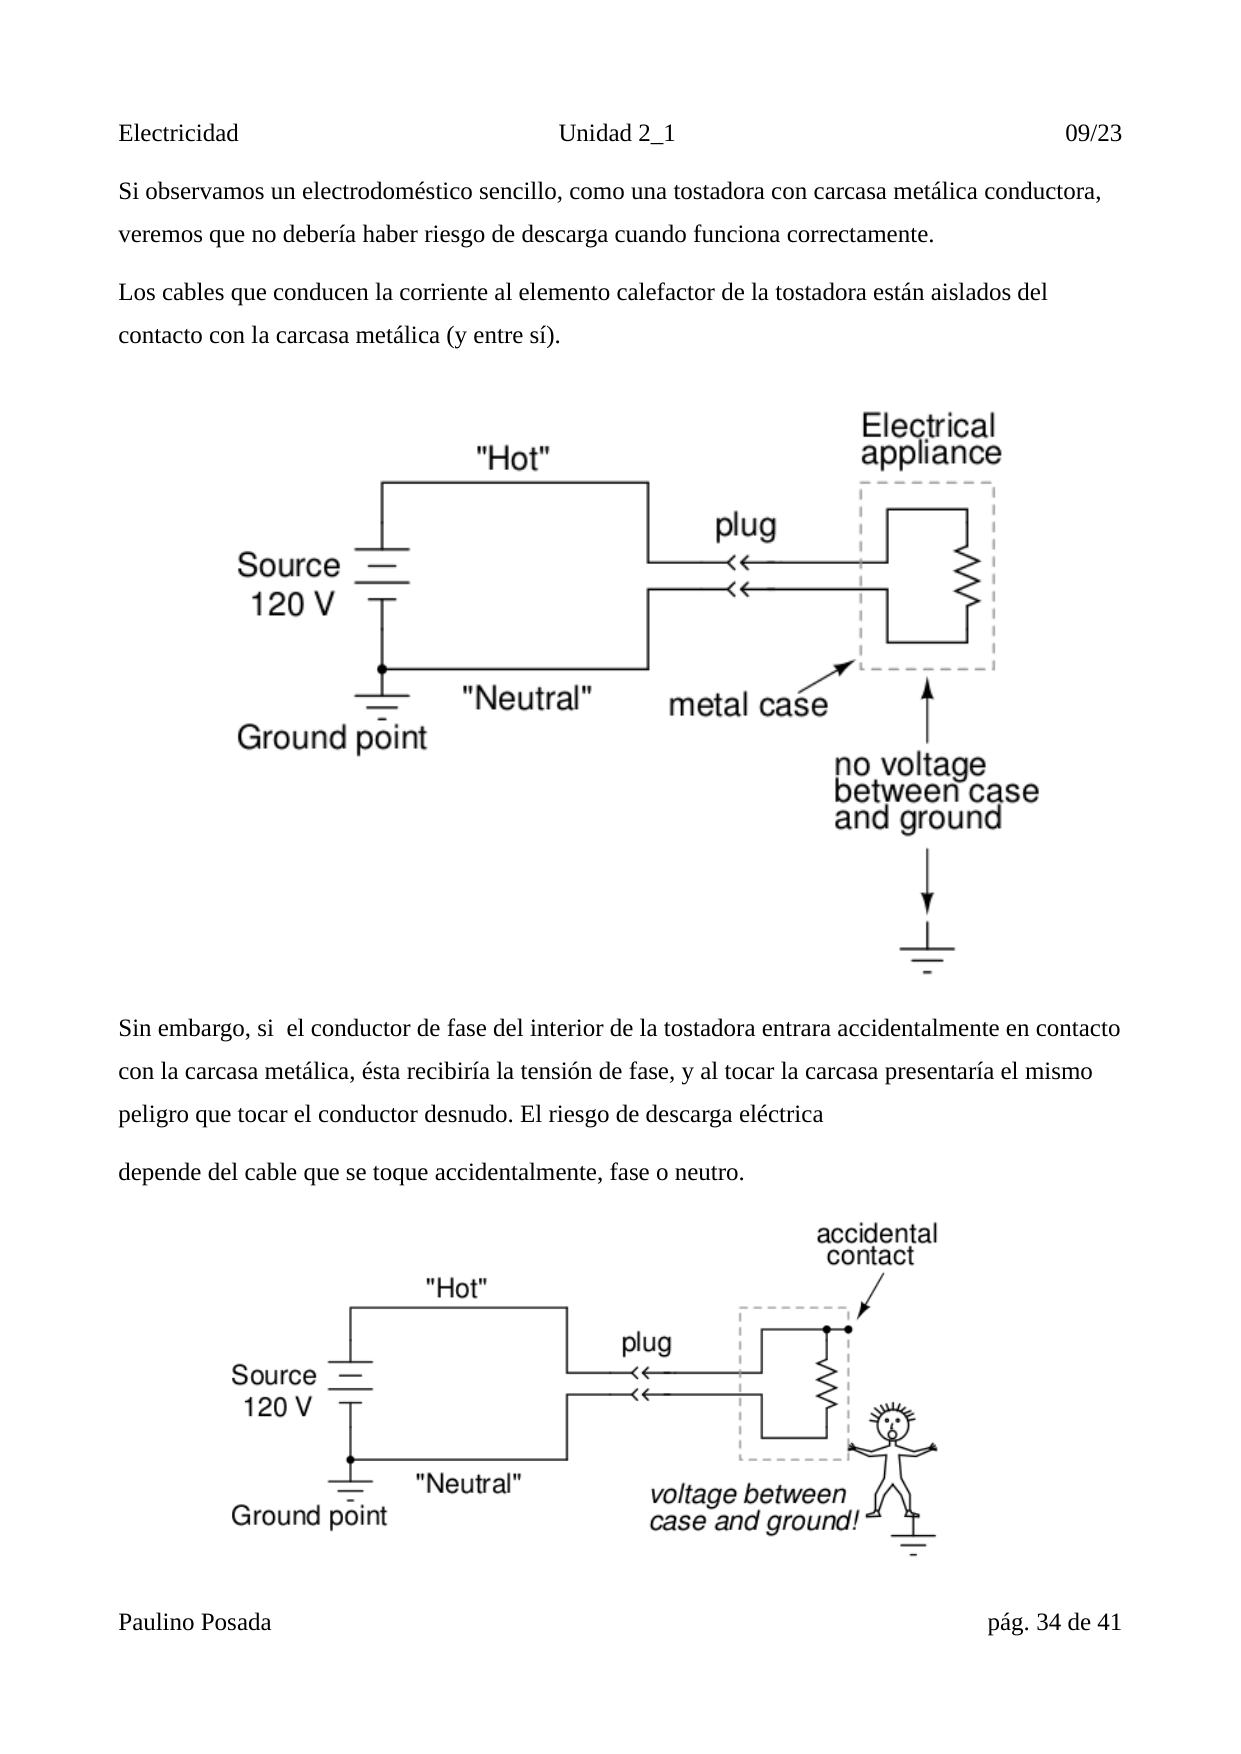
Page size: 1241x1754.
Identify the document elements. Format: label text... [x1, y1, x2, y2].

text Si observamos un electrodoméstico sencillo, como una tostadora con carcasa metálica conductora, veremos que no debería haber riesgo de descarga cuando funciona correctamente. [118, 176, 1122, 248]
text Los cables que conducen la corriente al elemento calefactor de la tostadora están aislados del contacto con la carcasa metálica (y entre sí). [118, 277, 1122, 349]
picture [190, 376, 1050, 1001]
text depende del cable que se toque accidentalmente, fase o neutro. [118, 1157, 1122, 1186]
text Sin embargo, si el conductor de fase del interior de la tostadora entrara accidentalmente en contacto con la carcasa metálica, ésta recibiría la tensión de fase, y al tocar la carcasa presentaría el mismo peligro que tocar el conductor desnudo. El riesgo de descarga eléctrica [118, 1013, 1122, 1128]
picture [217, 1213, 968, 1567]
